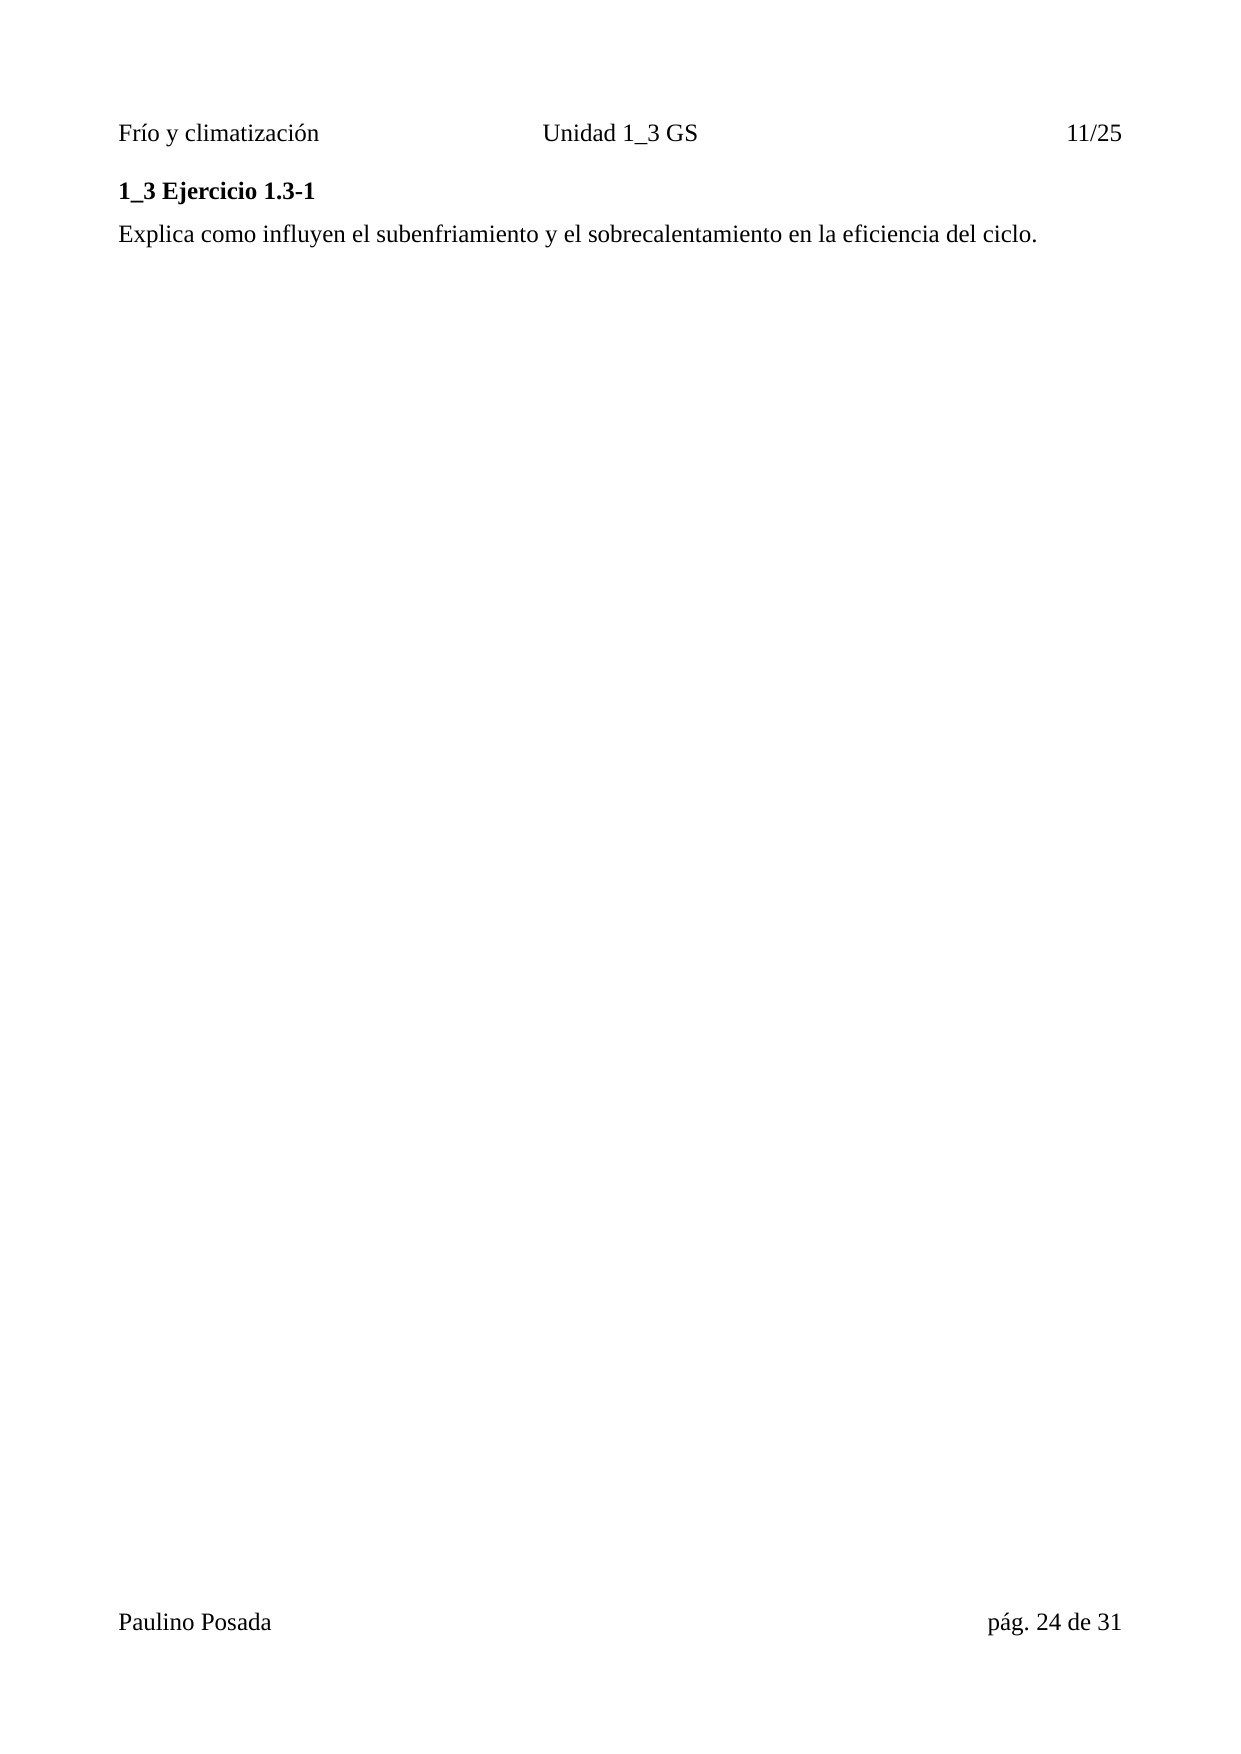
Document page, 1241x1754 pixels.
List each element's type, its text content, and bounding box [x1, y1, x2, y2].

text 1_3 Ejercicio 1.3-1 [118, 176, 1122, 205]
text Explica como influyen el subenfriamiento y el sobrecalentamiento en la eficiencia del ciclo. [118, 219, 1122, 248]
